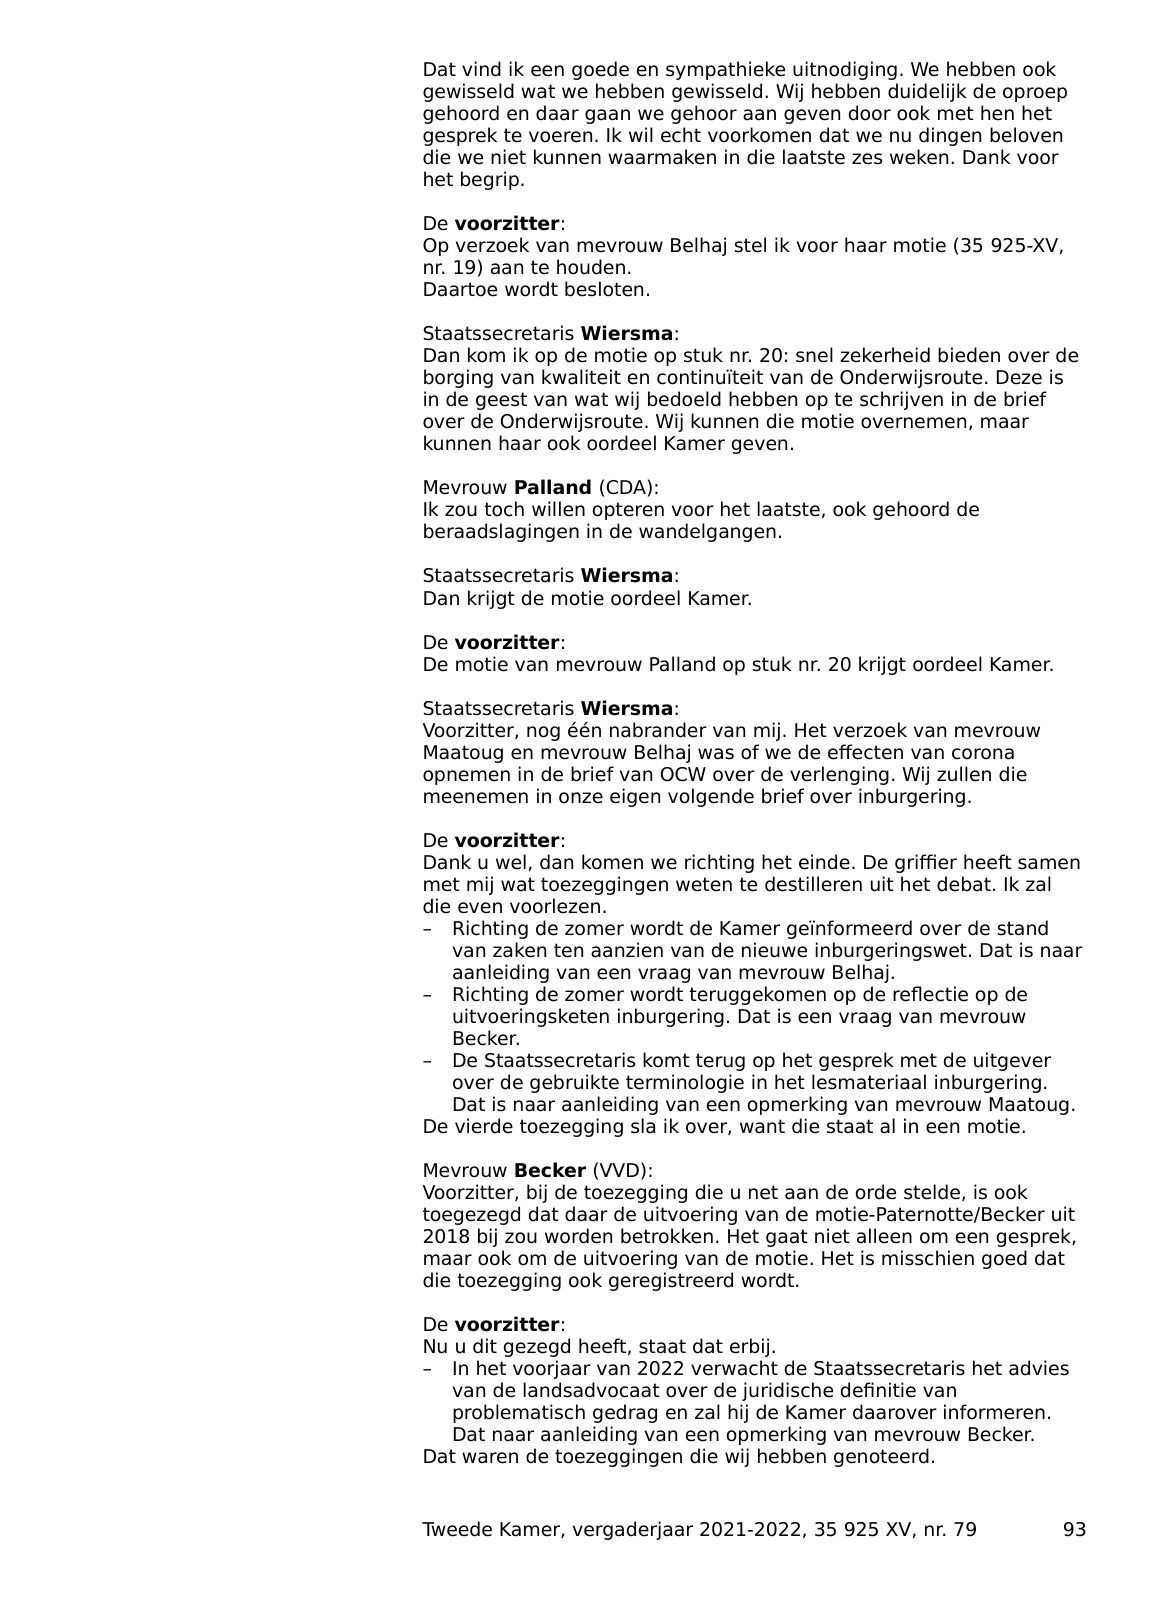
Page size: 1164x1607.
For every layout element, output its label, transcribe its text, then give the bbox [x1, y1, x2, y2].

text – Richting de zomer wordt de Kamer geïnformeerd over de stand van zaken ten aanzien van de nieuwe inburgeringswet. Dat is naar aanleiding van een vraag van mevrouw Belhaj. [422, 918, 1087, 984]
text Dan krijgt de motie oordeel Kamer. [422, 587, 1087, 609]
text Op verzoek van mevrouw Belhaj stel ik voor haar motie (35 925-XV, nr. 19) aan te houden. [422, 235, 1087, 279]
text Ik zou toch willen opteren voor het laatste, ook gehoord de beraadslagingen in de wandelgangen. [422, 499, 1087, 543]
text De voorzitter: [422, 830, 1087, 852]
text Dan kom ik op de motie op stuk nr. 20: snel zekerheid bieden over de borging van kwaliteit en continuïteit van de Onderwijsroute. Deze is in de geest van wat wij bedoeld hebben op te schrijven in de brief over de Onderwijsroute. Wij kunnen die motie overnemen, maar kunnen haar ook oordeel Kamer geven. [422, 345, 1087, 455]
text Staatssecretaris Wiersma: [422, 698, 1087, 720]
text De vierde toezegging sla ik over, want die staat al in een motie. [422, 1116, 1087, 1137]
text Mevrouw Becker (VVD): [422, 1160, 1087, 1182]
text – In het voorjaar van 2022 verwacht de Staatssecretaris het advies van de landsadvocaat over de juridische definitie van problematisch gedrag en zal hij de Kamer daarover informeren. Dat naar aanleiding van een opmerking van mevrouw Becker. [422, 1358, 1087, 1446]
text – Richting de zomer wordt teruggekomen op de reflectie op de uitvoeringsketen inburgering. Dat is een vraag van mevrouw Becker. [422, 984, 1087, 1049]
text De voorzitter: [422, 632, 1087, 653]
text Staatssecretaris Wiersma: [422, 323, 1087, 345]
text Daartoe wordt besloten. [422, 279, 1087, 301]
text Dat vind ik een goede en sympathieke uitnodiging. We hebben ook gewisseld wat we hebben gewisseld. Wij hebben duidelijk de oproep gehoord en daar gaan we gehoor aan geven door ook met hen het gesprek te voeren. Ik wil echt voorkomen dat we nu dingen beloven die we niet kunnen waarmaken in die laatste zes weken. Dank voor het begrip. [422, 59, 1087, 191]
text Mevrouw Palland (CDA): [422, 477, 1087, 499]
text Voorzitter, bij de toezegging die u net aan de orde stelde, is ook toegezegd dat daar de uitvoering van de motie-Paternotte/Becker uit 2018 bij zou worden betrokken. Het gaat niet alleen om een gesprek, maar ook om de uitvoering van de motie. Het is misschien goed dat die toezegging ook geregistreerd wordt. [422, 1182, 1087, 1292]
text Dank u wel, dan komen we richting het einde. De griffier heeft samen met mij wat toezeggingen weten te destilleren uit het debat. Ik zal die even voorlezen. [422, 852, 1087, 918]
text – De Staatssecretaris komt terug op het gesprek met de uitgever over de gebruikte terminologie in het lesmateriaal inburgering. Dat is naar aanleiding van een opmerking van mevrouw Maatoug. [422, 1049, 1087, 1116]
text Voorzitter, nog één nabrander van mij. Het verzoek van mevrouw Maatoug en mevrouw Belhaj was of we de effecten van corona opnemen in de brief van OCW over de verlenging. Wij zullen die meenemen in onze eigen volgende brief over inburgering. [422, 720, 1087, 808]
text Staatssecretaris Wiersma: [422, 565, 1087, 587]
text Dat waren de toezeggingen die wij hebben genoteerd. [422, 1446, 1087, 1468]
text De voorzitter: [422, 1314, 1087, 1336]
text De voorzitter: [422, 213, 1087, 235]
text Nu u dit gezegd heeft, staat dat erbij. [422, 1336, 1087, 1358]
text De motie van mevrouw Palland op stuk nr. 20 krijgt oordeel Kamer. [422, 653, 1087, 676]
